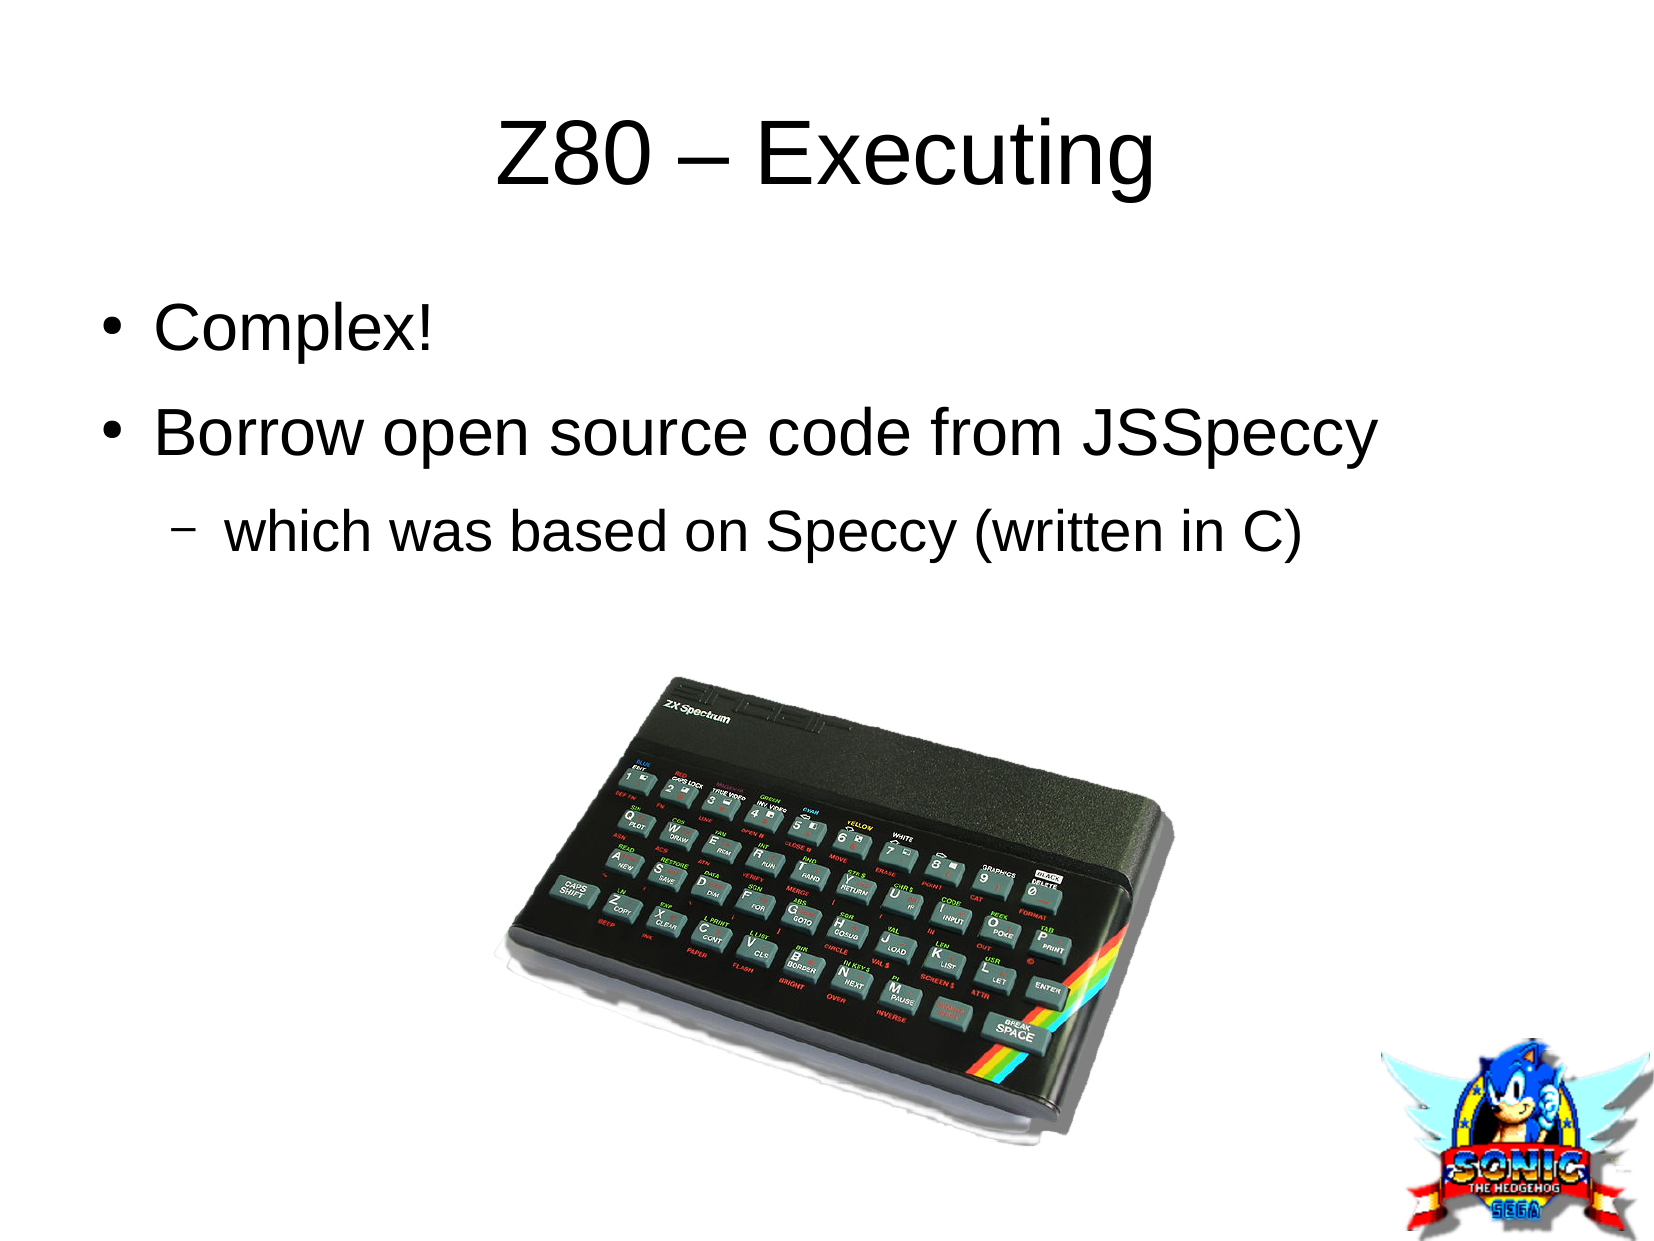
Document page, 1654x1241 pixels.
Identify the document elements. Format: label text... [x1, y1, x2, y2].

title Z80 – Executing [82, 49, 1571, 257]
picture [462, 621, 1192, 1158]
picture [1381, 1038, 1650, 1231]
list Complex! Borrow open source code from JSSpeccy which was based on Speccy (written in C) [82, 290, 1538, 1010]
